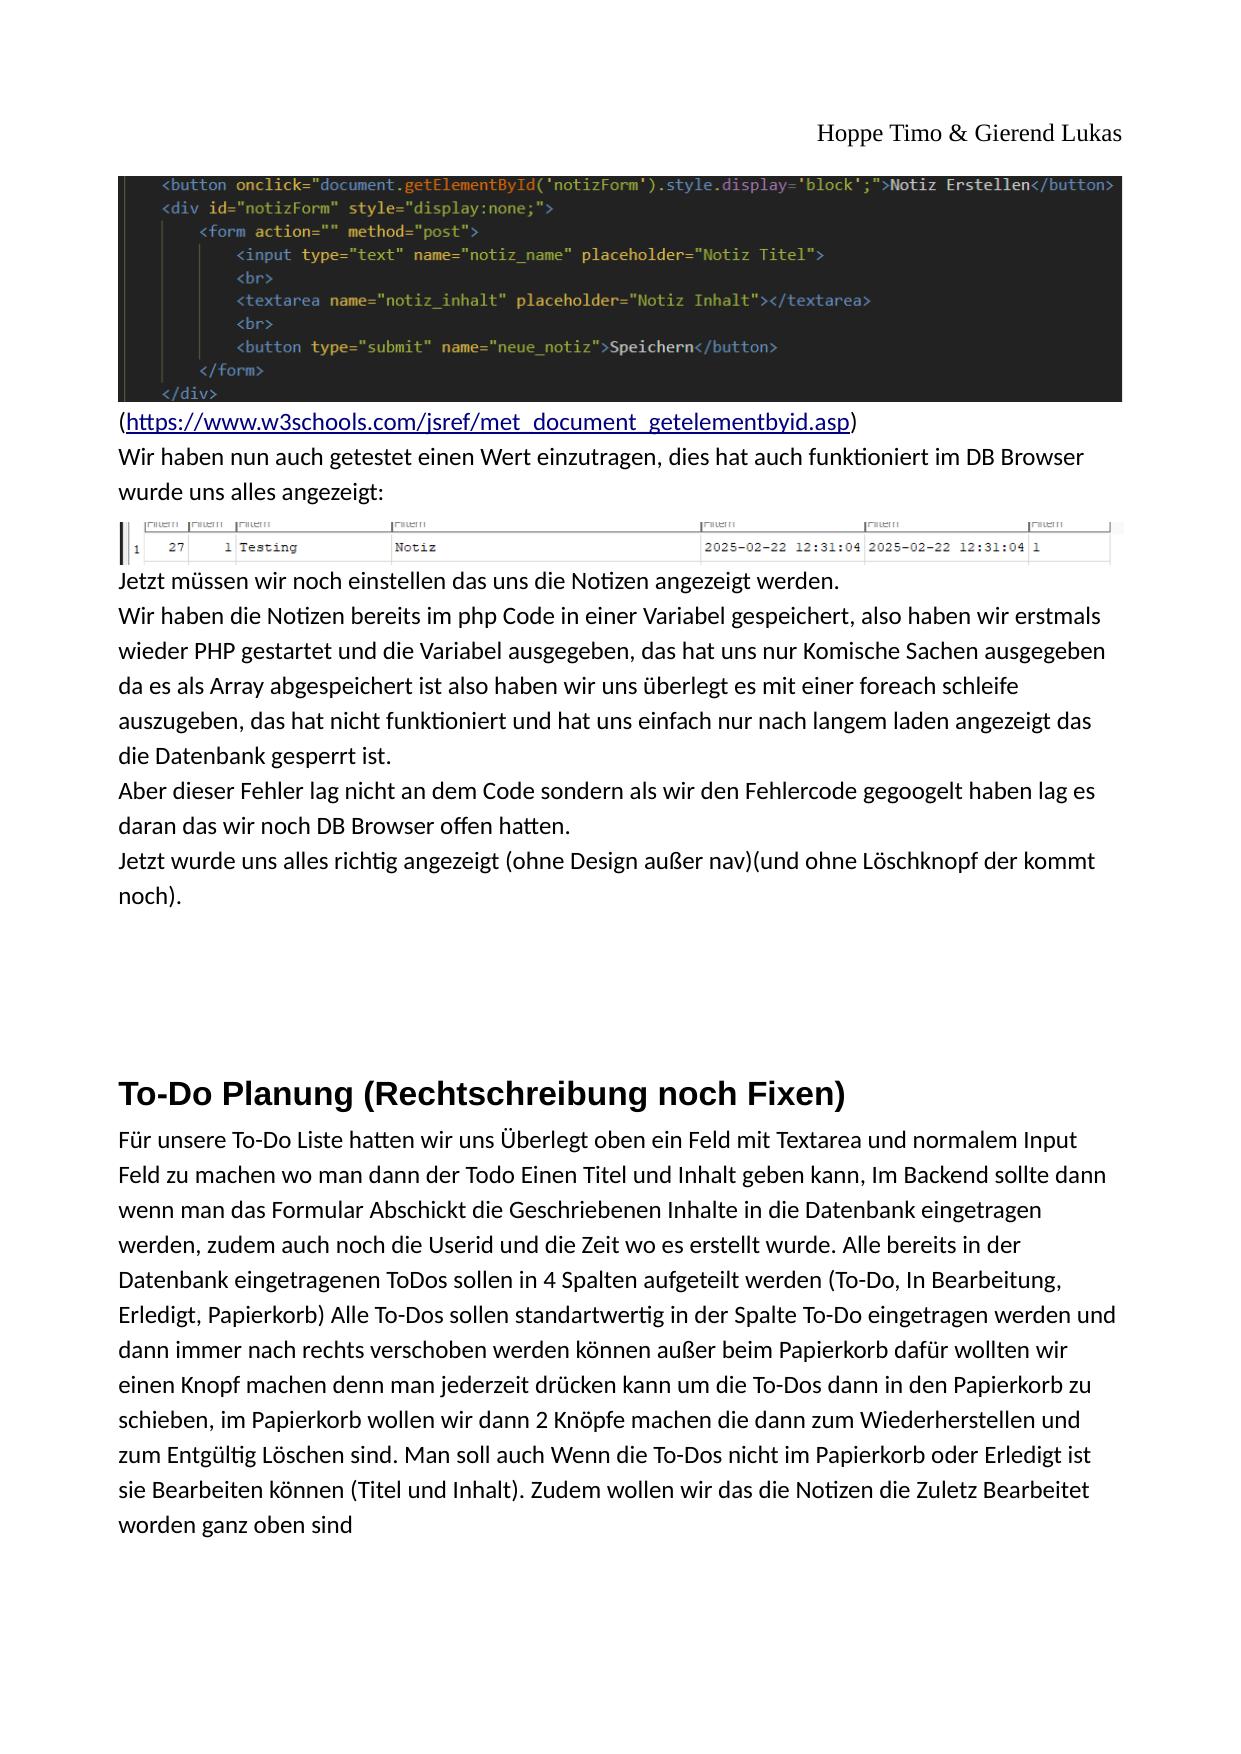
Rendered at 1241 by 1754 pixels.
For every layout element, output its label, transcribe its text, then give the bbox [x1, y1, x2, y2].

picture [118, 176, 1123, 402]
text Für unsere To-Do Liste hatten wir uns Überlegt oben ein Feld mit Textarea und normalem Input Feld zu machen wo man dann der Todo Einen Titel und Inhalt geben kann, Im Backend sollte dann wenn man das Formular Abschickt die Geschriebenen Inhalte in die Datenbank eingetragen werden, zudem auch noch die Userid und die Zeit wo es erstellt wurde. Alle bereits in der Datenbank eingetragenen ToDos sollen in 4 Spalten aufgeteilt werden (To-Do, In Bearbeitung, Erledigt, Papierkorb) Alle To-Dos sollen standartwertig in der Spalte To-Do eingetragen werden und dann immer nach rechts verschoben werden können außer beim Papierkorb dafür wollten wir einen Knopf machen denn man jederzeit drücken kann um die To-Dos dann in den Papierkorb zu schieben, im Papierkorb wollen wir dann 2 Knöpfe machen die dann zum Wiederherstellen und zum Entgültig Löschen sind. Man soll auch Wenn die To-Dos nicht im Papierkorb oder Erledigt ist sie Bearbeiten können (Titel und Inhalt). Zudem wollen wir das die Notizen die Zuletz Bearbeitet worden ganz oben sind [118, 1124, 1122, 1540]
text (https://www.w3schools.com/jsref/met_document_getelementbyid.asp) Wir haben nun auch getestet einen Wert einzutragen, dies hat auch funktioniert im DB Browser wurde uns alles angezeigt: Jetzt müssen wir noch einstellen das uns die Notizen angezeigt werden. Wir haben die Notizen bereits im php Code in einer Variabel gespeichert, also haben wir erstmals wieder PHP gestartet und die Variabel ausgegeben, das hat uns nur Komische Sachen ausgegeben da es als Array abgespeichert ist also haben wir uns überlegt es mit einer foreach schleife auszugeben, das hat nicht funktioniert und hat uns einfach nur nach langem laden angezeigt das die Datenbank gesperrt ist. Aber dieser Fehler lag nicht an dem Code sondern als wir den Fehlercode gegoogelt haben lag es daran das wir noch DB Browser offen hatten. Jetzt wurde uns alles richtig angezeigt (ohne Design außer nav)(und ohne Löschknopf der kommt noch). [118, 402, 1122, 945]
subtitle To-Do Planung (Rechtschreibung noch Fixen) [118, 1035, 1122, 1112]
picture [119, 522, 1124, 565]
